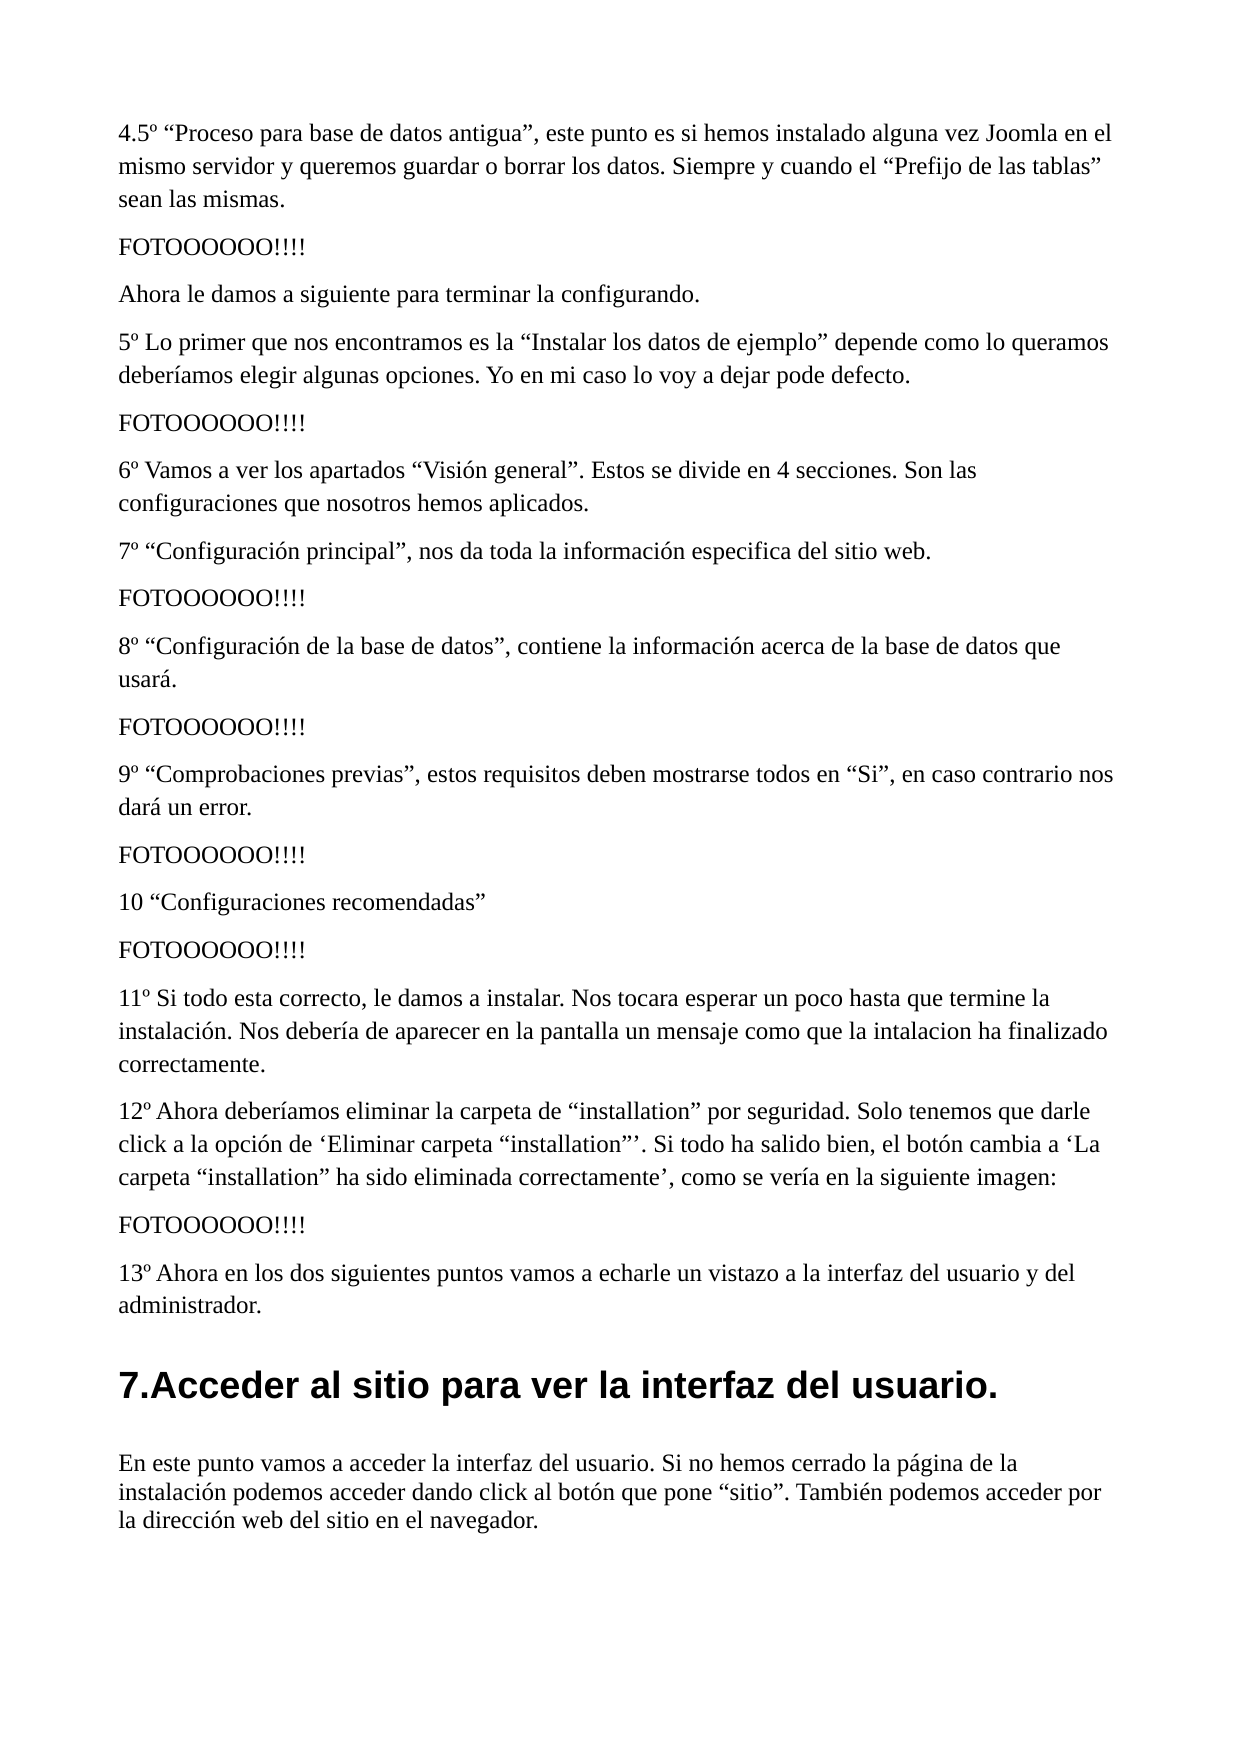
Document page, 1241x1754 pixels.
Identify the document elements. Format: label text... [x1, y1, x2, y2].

text FOTOOOOOO!!!! [118, 840, 1122, 869]
text 5º Lo primer que nos encontramos es la “Instalar los datos de ejemplo” depende como lo queramos deberíamos elegir algunas opciones. Yo en mi caso lo voy a dejar pode defecto. [118, 327, 1122, 389]
text 13º Ahora en los dos siguientes puntos vamos a echarle un vistazo a la interfaz del usuario y del administrador. [118, 1258, 1122, 1319]
text 11º Si todo esta correcto, le damos a instalar. Nos tocara esperar un poco hasta que termine la instalación. Nos debería de aparecer en la pantalla un mensaje como que la intalacion ha finalizado correctamente. [118, 983, 1122, 1077]
text FOTOOOOOO!!!! [118, 935, 1122, 964]
text 9º “Comprobaciones previas”, estos requisitos deben mostrarse todos en “Si”, en caso contrario nos dará un error. [118, 759, 1122, 821]
subtitle 7.Acceder al sitio para ver la interfaz del usuario. [118, 1363, 1122, 1407]
text 4.5º “Proceso para base de datos antigua”, este punto es si hemos instalado alguna vez Joomla en el mismo servidor y queremos guardar o borrar los datos. Siempre y cuando el “Prefijo de las tablas” sean las mismas. [118, 118, 1122, 213]
text 8º “Configuración de la base de datos”, contiene la información acerca de la base de datos que usará. [118, 631, 1122, 693]
text FOTOOOOOO!!!! [118, 232, 1122, 261]
text 12º Ahora deberíamos eliminar la carpeta de “installation” por seguridad. Solo tenemos que darle click a la opción de ‘Eliminar carpeta “installation”’. Si todo ha salido bien, el botón cambia a ‘La carpeta “installation” ha sido eliminada correctamente’, como se vería en la siguiente imagen: [118, 1096, 1122, 1191]
text FOTOOOOOO!!!! [118, 583, 1122, 612]
text 10 “Configuraciones recomendadas” [118, 887, 1122, 916]
text 7º “Configuración principal”, nos da toda la información especifica del sitio web. [118, 536, 1122, 564]
text Ahora le damos a siguiente para terminar la configurando. [118, 279, 1122, 308]
text FOTOOOOOO!!!! [118, 408, 1122, 436]
text 6º Vamos a ver los apartados “Visión general”. Estos se divide en 4 secciones. Son las configuraciones que nosotros hemos aplicados. [118, 455, 1122, 517]
text FOTOOOOOO!!!! [118, 1210, 1122, 1239]
text FOTOOOOOO!!!! [118, 712, 1122, 740]
text En este punto vamos a acceder la interfaz del usuario. Si no hemos cerrado la página de la instalación podemos acceder dando click al botón que pone “sitio”. También podemos acceder por la dirección web del sitio en el navegador. [118, 1448, 1122, 1534]
